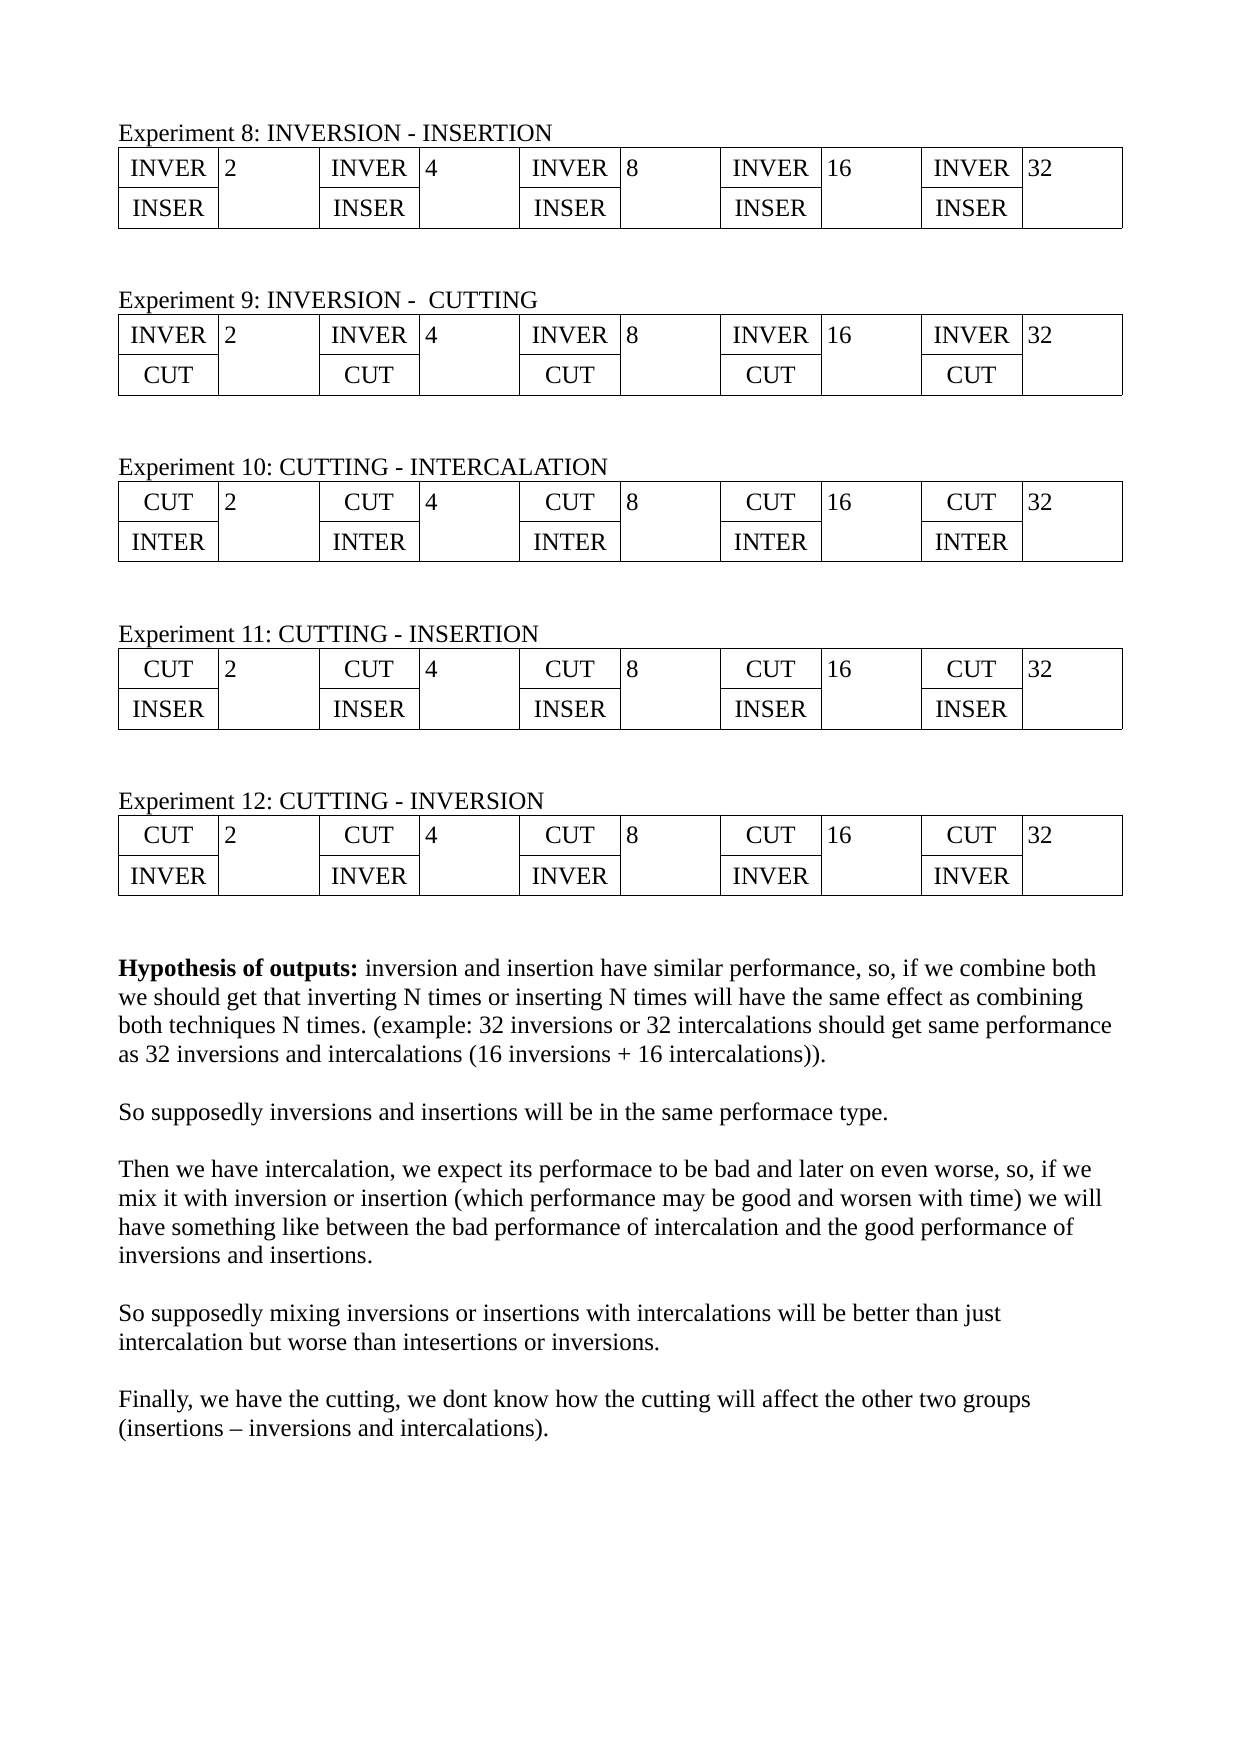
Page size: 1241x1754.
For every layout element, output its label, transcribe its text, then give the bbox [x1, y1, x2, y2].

table_header 2 [219, 148, 319, 227]
table_header 32 [1023, 315, 1122, 394]
table_header 32 [1023, 148, 1122, 227]
table_cell INTER [721, 522, 821, 561]
table_header 8 [621, 315, 720, 394]
table_header CUT [119, 649, 218, 688]
table_header 4 [420, 482, 519, 561]
text Then we have intercalation, we expect its performace to be bad and later on even worse, so, if we mix it with inversion or insertion (which performance may be good and worsen with time) we will have something like between the bad performance of intercalation and the good performance of inversions and insertions. [118, 1154, 1122, 1269]
table_header CUT [721, 482, 821, 521]
table_header CUT [520, 482, 620, 521]
table_header 8 [621, 482, 720, 561]
table_header CUT [520, 649, 620, 688]
table_header 8 [621, 649, 720, 728]
table_cell CUT [320, 355, 419, 394]
table_header 4 [420, 649, 519, 728]
table_header 32 [1023, 482, 1122, 561]
table_header 16 [822, 315, 921, 394]
table_cell INTER [320, 522, 419, 561]
text Experiment 11: CUTTING - INSERTION [118, 619, 1122, 648]
table_header CUT [922, 482, 1022, 521]
table_cell INVER [520, 856, 620, 895]
table_header 2 [219, 482, 319, 561]
table_header CUT [119, 816, 218, 855]
table_header CUT [320, 649, 419, 688]
table_header CUT [922, 649, 1022, 688]
table_header 8 [621, 148, 720, 227]
text Finally, we have the cutting, we dont know how the cutting will affect the other two groups (insertions – inversions and intercalations). [118, 1384, 1122, 1442]
text So supposedly inversions and insertions will be in the same performace type. [118, 1097, 1122, 1126]
table_cell INSER [520, 188, 620, 227]
table_cell CUT [119, 355, 218, 394]
table_header INVER [721, 148, 821, 187]
table_header INVER [119, 315, 218, 354]
table_cell INSER [119, 188, 218, 227]
text Experiment 10: CUTTING - INTERCALATION [118, 452, 1122, 481]
table_header 8 [621, 816, 720, 895]
text Experiment 12: CUTTING - INVERSION [118, 786, 1122, 815]
table_cell INSER [320, 188, 419, 227]
table_cell INSER [119, 689, 218, 728]
table_header 16 [822, 148, 921, 227]
table_header INVER [320, 315, 419, 354]
table_header INVER [922, 148, 1022, 187]
table_header 32 [1023, 649, 1122, 728]
table_header CUT [922, 816, 1022, 855]
table_cell INVER [119, 856, 218, 895]
table_header CUT [721, 649, 821, 688]
table_header 4 [420, 148, 519, 227]
table_header 32 [1023, 816, 1122, 895]
table_cell INSER [922, 689, 1022, 728]
table_cell INSER [320, 689, 419, 728]
table_header INVER [721, 315, 821, 354]
table_header INVER [922, 315, 1022, 354]
table_cell INVER [922, 856, 1022, 895]
table_header 4 [420, 816, 519, 895]
table_header 16 [822, 649, 921, 728]
text Experiment 9: INVERSION - CUTTING [118, 285, 1122, 314]
table_header CUT [721, 816, 821, 855]
table_header 16 [822, 816, 921, 895]
text Experiment 8: INVERSION - INSERTION [118, 118, 1122, 147]
table_cell CUT [922, 355, 1022, 394]
table_header CUT [320, 482, 419, 521]
table_header INVER [320, 148, 419, 187]
table_cell INTER [119, 522, 218, 561]
table_cell INSER [721, 188, 821, 227]
text Hypothesis of outputs: inversion and insertion have similar performance, so, if we combine both we should get that inverting N times or inserting N times will have the same effect as combining both techniques N times. (example: 32 inversions or 32 intercalations should get same performance as 32 inversions and intercalations (16 inversions + 16 intercalations)). [118, 953, 1122, 1068]
table_header CUT [320, 816, 419, 855]
text So supposedly mixing inversions or insertions with intercalations will be better than just intercalation but worse than intesertions or inversions. [118, 1298, 1122, 1356]
table_header CUT [119, 482, 218, 521]
table_cell INSER [922, 188, 1022, 227]
table_header INVER [520, 315, 620, 354]
table_header 2 [219, 315, 319, 394]
table_header 16 [822, 482, 921, 561]
table_header INVER [520, 148, 620, 187]
table_cell INVER [320, 856, 419, 895]
table_header 2 [219, 649, 319, 728]
table_header 4 [420, 315, 519, 394]
table_cell CUT [721, 355, 821, 394]
table_header 2 [219, 816, 319, 895]
table_header INVER [119, 148, 218, 187]
table_header CUT [520, 816, 620, 855]
table_cell INTER [520, 522, 620, 561]
table_cell INSER [520, 689, 620, 728]
table_cell INSER [721, 689, 821, 728]
table_cell CUT [520, 355, 620, 394]
table_cell INVER [721, 856, 821, 895]
table_cell INTER [922, 522, 1022, 561]
